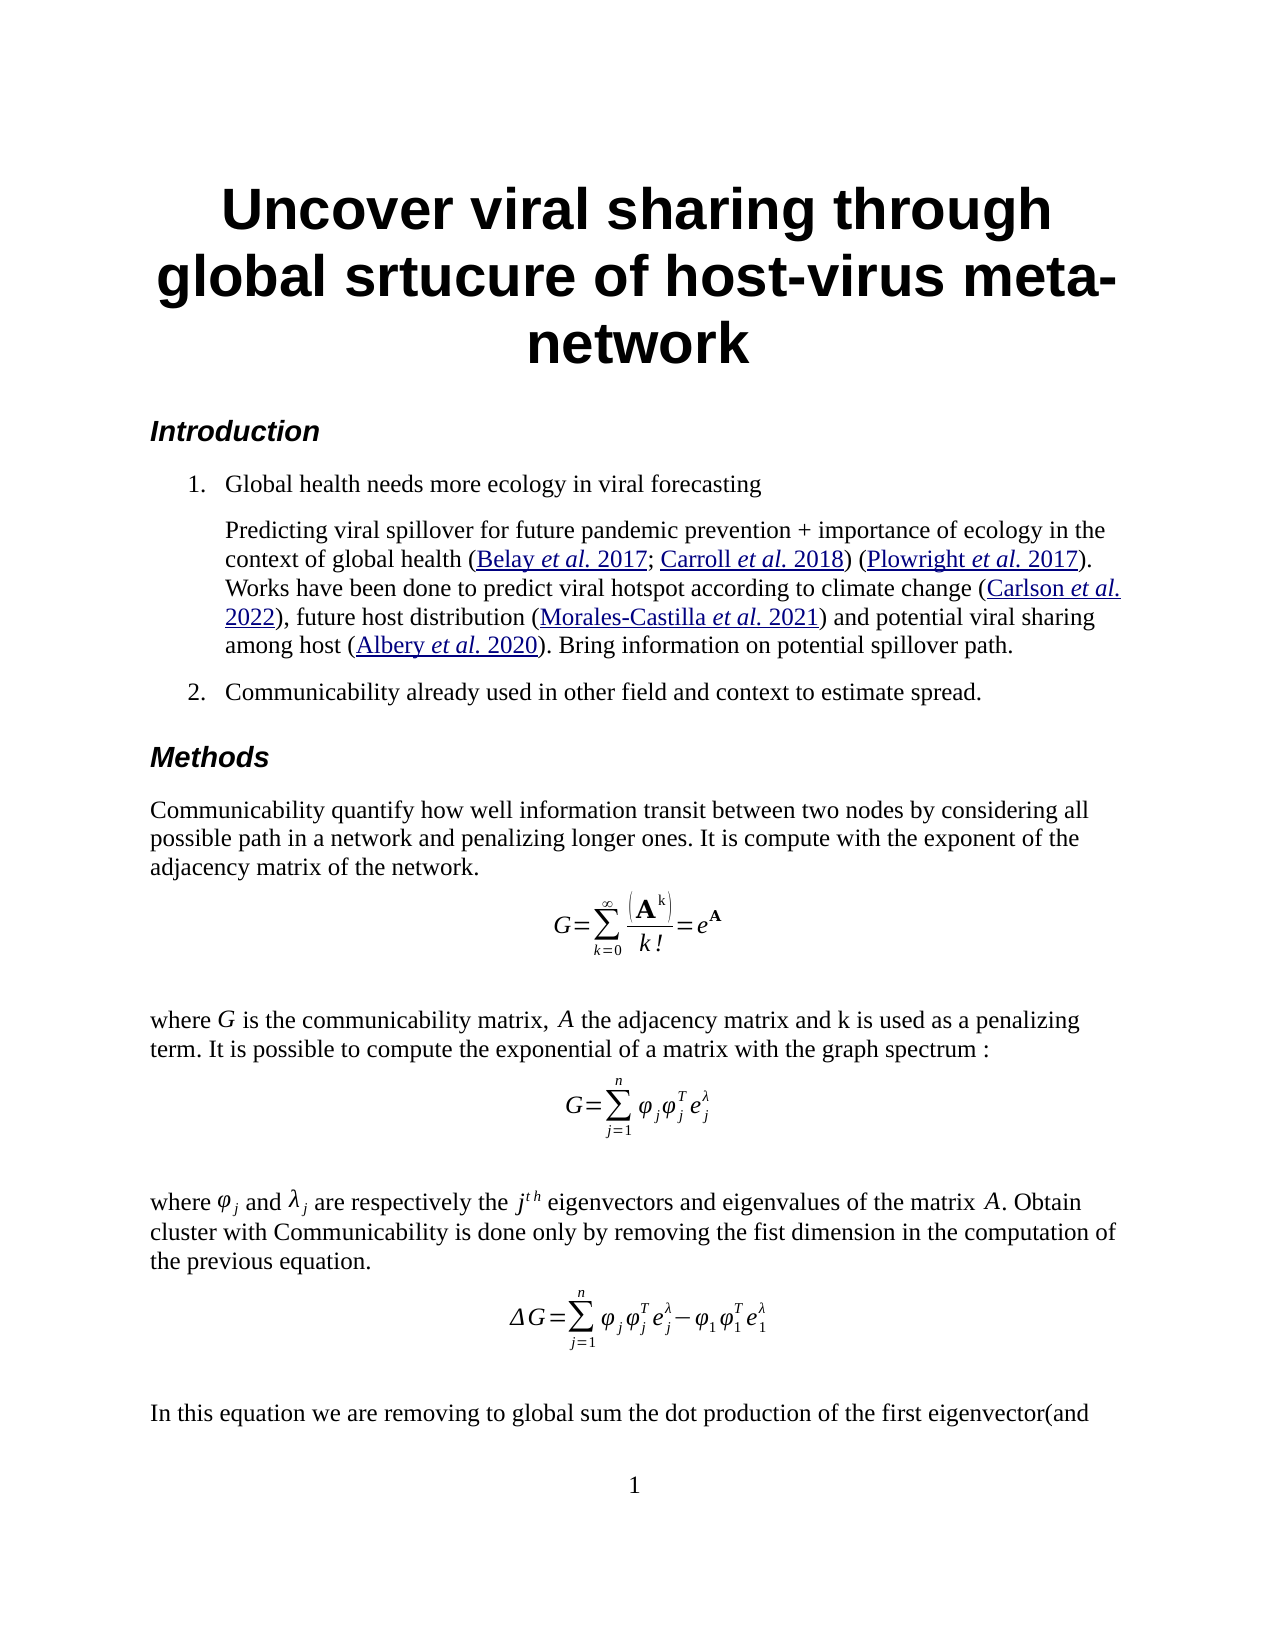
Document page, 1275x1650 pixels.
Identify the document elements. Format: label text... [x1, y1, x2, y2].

list Global health needs more ecology in viral forecasting [187, 469, 1125, 497]
title Uncover viral sharing through global srtucure of host-virus meta-network [150, 175, 1125, 376]
list Communicability already used in other field and context to estimate spread. [187, 677, 1125, 706]
text where is the communicability matrix, the adjacency matrix and k is used as a penalizing term. It is possible to compute the exponential of a matrix with the graph spectrum : [150, 1005, 1125, 1063]
subtitle Introduction [150, 414, 1125, 447]
text In this equation we are removing to global sum the dot production of the first eigenvector(and [150, 1398, 1125, 1426]
text where and are respectively the eigenvectors and eigenvalues of the matrix . Obtain cluster with Communicability is done only by removing the fist dimension in the computation of the previous equation. [150, 1186, 1125, 1275]
text Communicability quantify how well information transit between two nodes by considering all possible path in a network and penalizing longer ones. It is compute with the exponent of the adjacency matrix of the network. [150, 795, 1125, 881]
subtitle Methods [150, 740, 1125, 773]
list Predicting viral spillover for future pandemic prevention + importance of ecology in the context of global health (Belay et al. 2017; Carroll et al. 2018) (Plowright et al. 2017). Works have been done to predict viral hotspot according to climate change (Carlson et al. 2022), future host distribution (Morales-Castilla et al. 2021) and potential viral sharing among host (Albery et al. 2020). Bring information on potential spillover path. [187, 515, 1125, 659]
